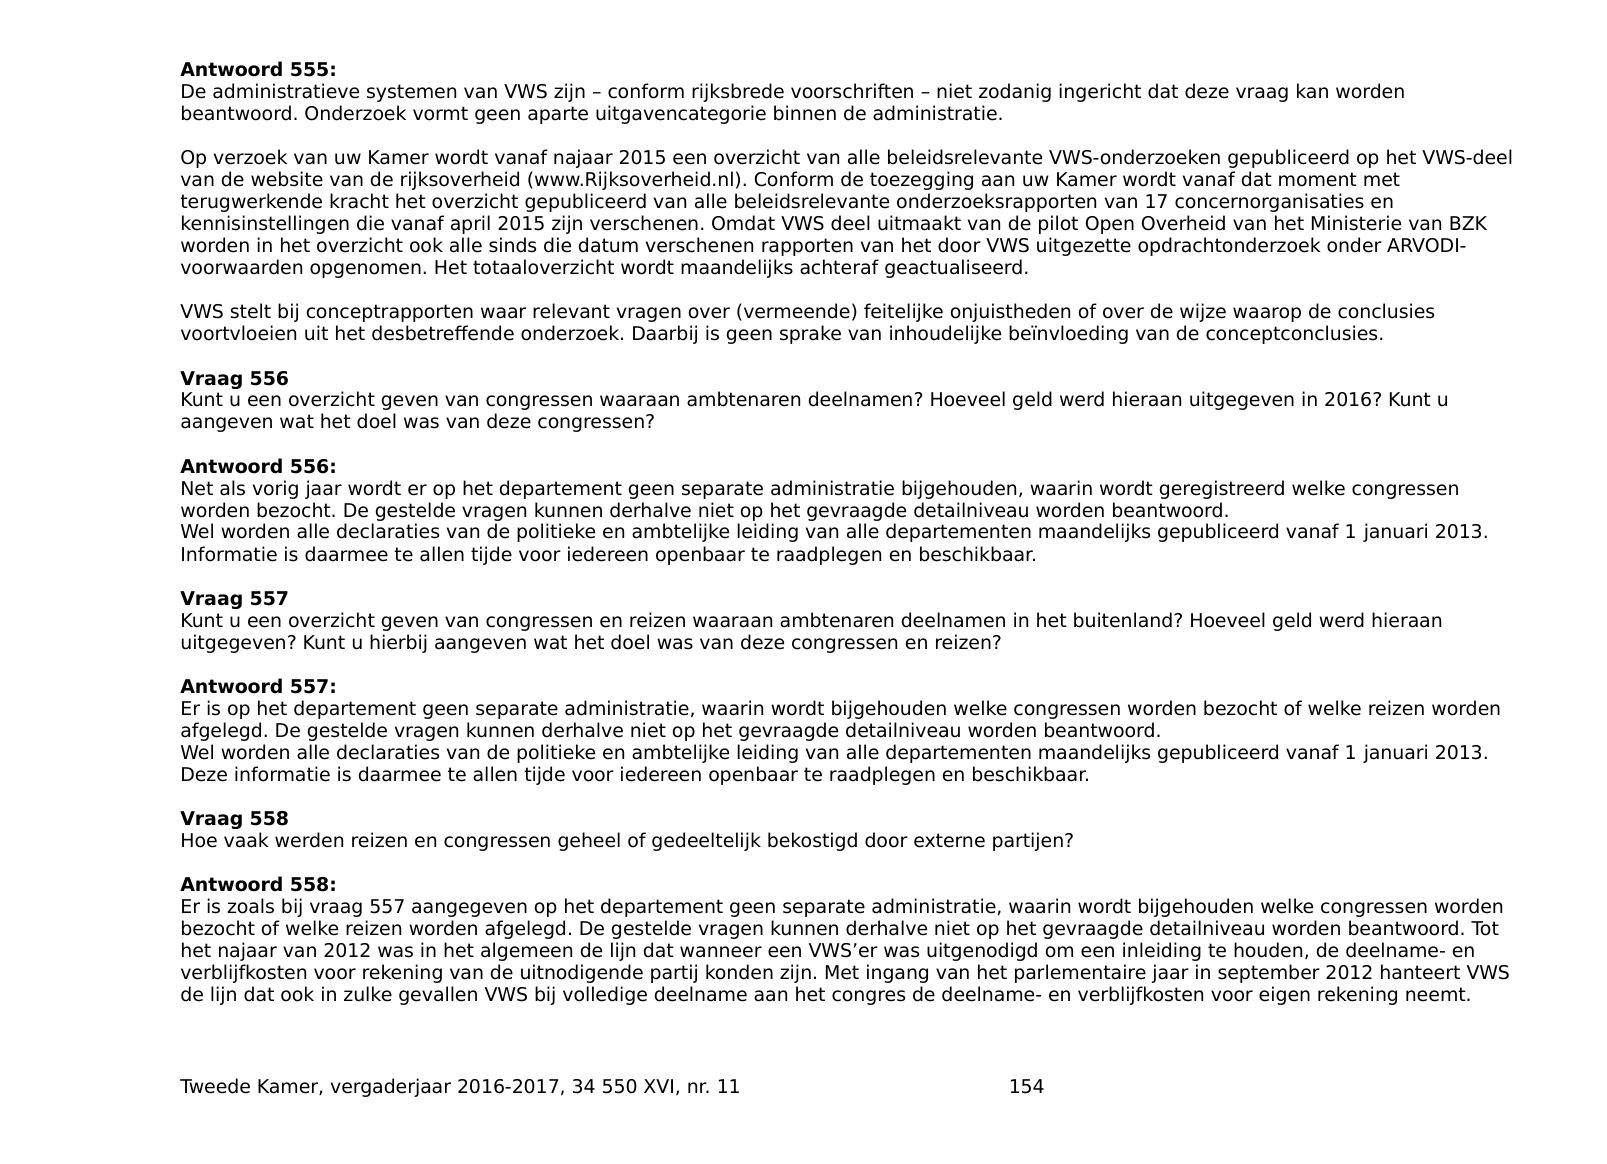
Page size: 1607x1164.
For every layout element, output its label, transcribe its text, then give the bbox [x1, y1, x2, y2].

text Net als vorig jaar wordt er op het departement geen separate administratie bijgehouden, waarin wordt geregistreerd welke congressen worden bezocht. De gestelde vragen kunnen derhalve niet op het gevraagde detailniveau worden beantwoord. [180, 477, 1529, 521]
text Hoe vaak werden reizen en congressen geheel of gedeeltelijk bekostigd door externe partijen? [180, 830, 1529, 852]
text Antwoord 555: [180, 59, 1529, 81]
text Vraag 556 [180, 367, 1529, 389]
text Op verzoek van uw Kamer wordt vanaf najaar 2015 een overzicht van alle beleidsrelevante VWS-onderzoeken gepubliceerd op het VWS-deel van de website van de rijksoverheid (www.Rijksoverheid.nl). Conform de toezegging aan uw Kamer wordt vanaf dat moment met terugwerkende kracht het overzicht gepubliceerd van alle beleidsrelevante onderzoeksrapporten van 17 concernorganisaties en kennisinstellingen die vanaf april 2015 zijn verschenen. Omdat VWS deel uitmaakt van de pilot Open Overheid van het Ministerie van BZK worden in het overzicht ook alle sinds die datum verschenen rapporten van het door VWS uitgezette opdrachtonderzoek onder ARVODI-voorwaarden opgenomen. Het totaaloverzicht wordt maandelijks achteraf geactualiseerd. [180, 147, 1529, 279]
text Antwoord 556: [180, 456, 1529, 477]
text Wel worden alle declaraties van de politieke en ambtelijke leiding van alle departementen maandelijks gepubliceerd vanaf 1 januari 2013. Informatie is daarmee te allen tijde voor iedereen openbaar te raadplegen en beschikbaar. [180, 521, 1529, 565]
text VWS stelt bij conceptrapporten waar relevant vragen over (vermeende) feitelijke onjuistheden of over de wijze waarop de conclusies voortvloeien uit het desbetreffende onderzoek. Daarbij is geen sprake van inhoudelijke beïnvloeding van de conceptconclusies. [180, 301, 1529, 345]
text Er is op het departement geen separate administratie, waarin wordt bijgehouden welke congressen worden bezocht of welke reizen worden afgelegd. De gestelde vragen kunnen derhalve niet op het gevraagde detailniveau worden beantwoord. [180, 698, 1529, 742]
text Vraag 558 [180, 808, 1529, 830]
text Antwoord 558: [180, 874, 1529, 896]
text Kunt u een overzicht geven van congressen en reizen waaraan ambtenaren deelnamen in het buitenland? Hoeveel geld werd hieraan uitgegeven? Kunt u hierbij aangeven wat het doel was van deze congressen en reizen? [180, 609, 1529, 653]
text De administratieve systemen van VWS zijn – conform rijksbrede voorschriften – niet zodanig ingericht dat deze vraag kan worden beantwoord. Onderzoek vormt geen aparte uitgavencategorie binnen de administratie. [180, 81, 1529, 125]
text Kunt u een overzicht geven van congressen waaraan ambtenaren deelnamen? Hoeveel geld werd hieraan uitgegeven in 2016? Kunt u aangeven wat het doel was van deze congressen? [180, 389, 1529, 433]
text Vraag 557 [180, 588, 1529, 609]
text Er is zoals bij vraag 557 aangegeven op het departement geen separate administratie, waarin wordt bijgehouden welke congressen worden bezocht of welke reizen worden afgelegd. De gestelde vragen kunnen derhalve niet op het gevraagde detailniveau worden beantwoord. Tot het najaar van 2012 was in het algemeen de lijn dat wanneer een VWS’er was uitgenodigd om een inleiding te houden, de deelname- en verblijfkosten voor rekening van de uitnodigende partij konden zijn. Met ingang van het parlementaire jaar in september 2012 hanteert VWS de lijn dat ook in zulke gevallen VWS bij volledige deelname aan het congres de deelname- en verblijfkosten voor eigen rekening neemt. [180, 896, 1529, 1006]
text Antwoord 557: [180, 676, 1529, 698]
text Wel worden alle declaraties van de politieke en ambtelijke leiding van alle departementen maandelijks gepubliceerd vanaf 1 januari 2013. Deze informatie is daarmee te allen tijde voor iedereen openbaar te raadplegen en beschikbaar. [180, 742, 1529, 786]
